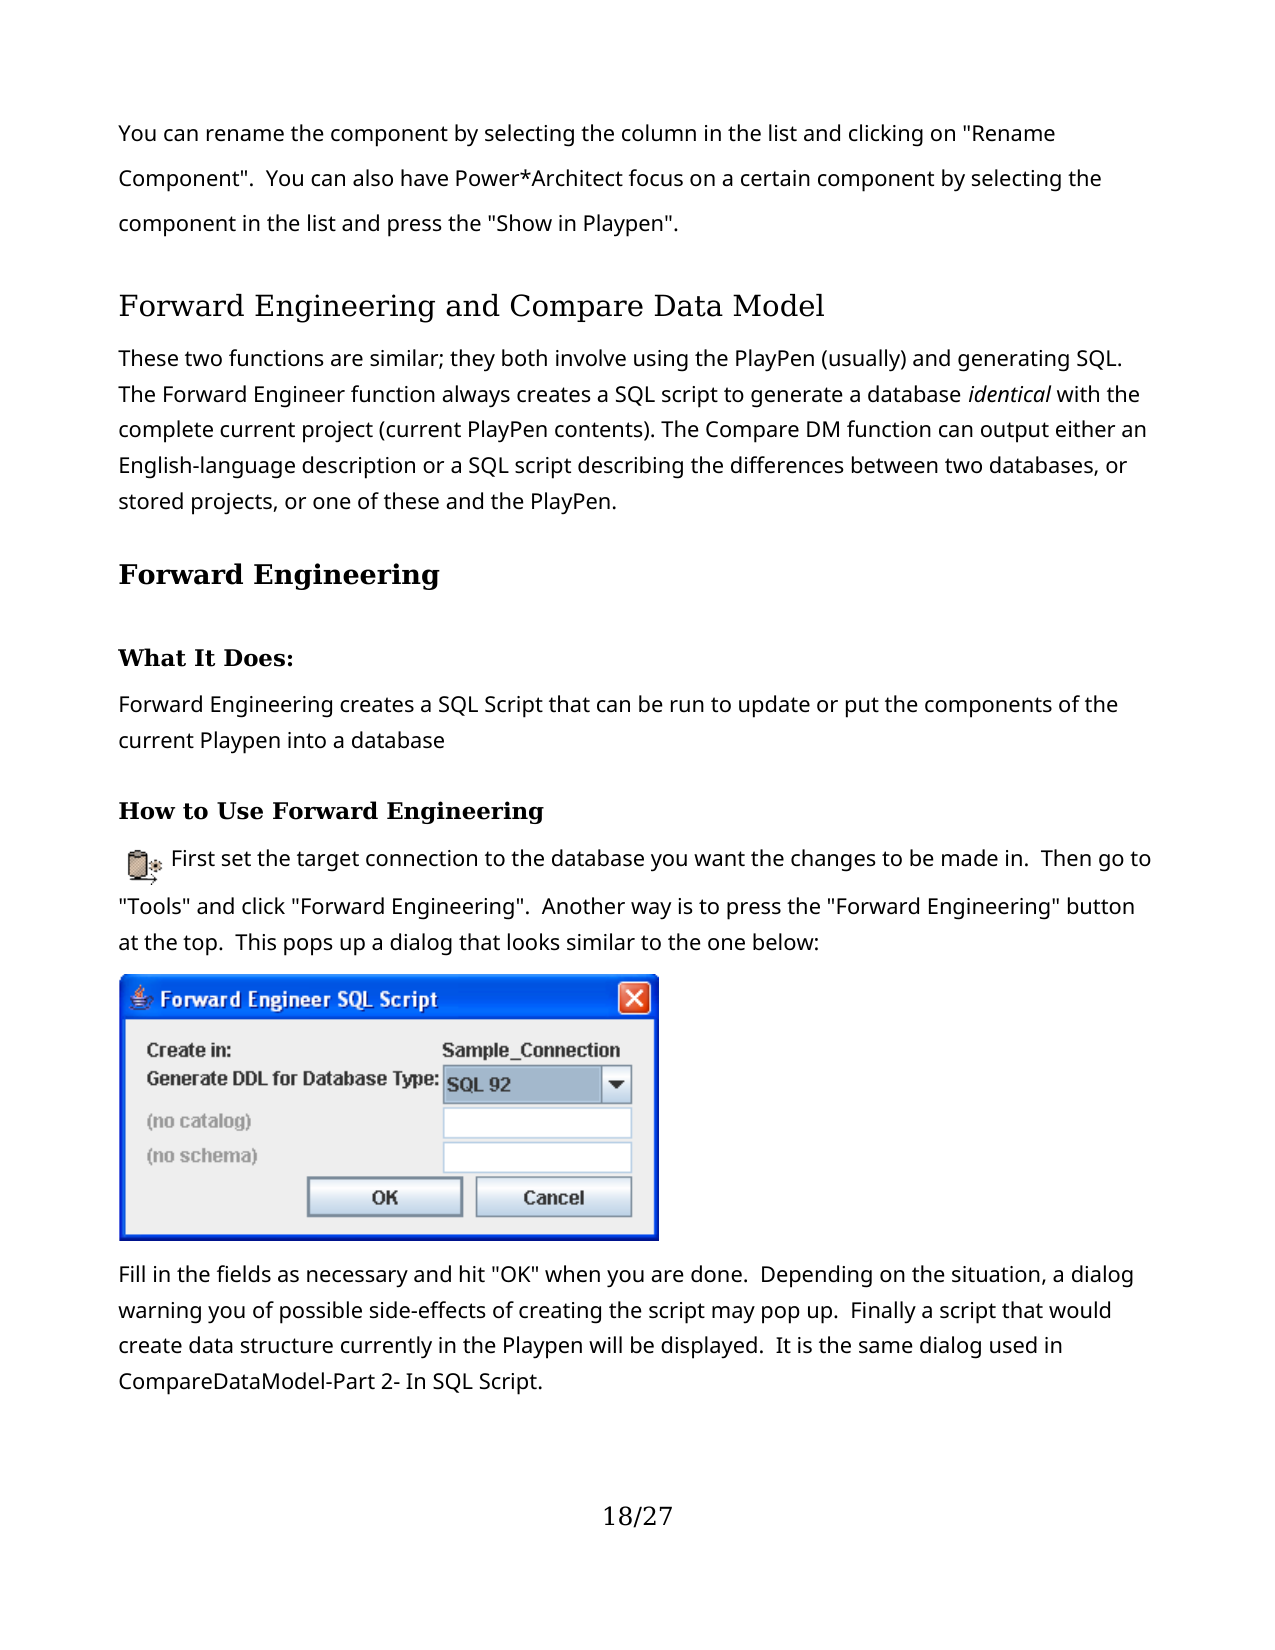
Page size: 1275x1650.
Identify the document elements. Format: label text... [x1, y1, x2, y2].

text First set the target connection to the database you want the changes to be made in. Then go to "Tools" and click "Forward Engineering". Another way is to press the "Forward Engineering" button at the top. This pops up a dialog that looks similar to the one below: [118, 843, 1157, 956]
picture [118, 974, 659, 1241]
subtitle Forward Engineering [118, 559, 1157, 591]
subtitle Forward Engineering and Compare Data Model [118, 290, 1157, 324]
text These two functions are similar; they both involve using the PlayPen (usually) and generating SQL. The Forward Engineer function always creates a SQL script to generate a database identical with the complete current project (current PlayPen contents). The Compare DM function can output either an English-language description or a SQL script describing the differences between two databases, or stored projects, or one of these and the PlayPen. [118, 343, 1157, 516]
text Forward Engineering creates a SQL Script that can be run to update or put the components of the current Playpen into a database [118, 689, 1157, 754]
subtitle How to Use Forward Engineering [118, 798, 1157, 825]
picture [125, 847, 164, 885]
text You can rename the component by selecting the column in the list and clicking on "Rename Component". You can also have Power*Architect focus on a certain component by selecting the component in the list and press the "Show in Playpen". [118, 118, 1157, 237]
text Fill in the fields as necessary and hit "OK" when you are done. Depending on the situation, a dialog warning you of possible side-effects of creating the script may pop up. Finally a script that would create data structure currently in the Playpen will be displayed. It is the same dialog used in CompareDataModel-Part 2- In SQL Script. [118, 1259, 1157, 1396]
subtitle What It Does: [118, 644, 1157, 671]
